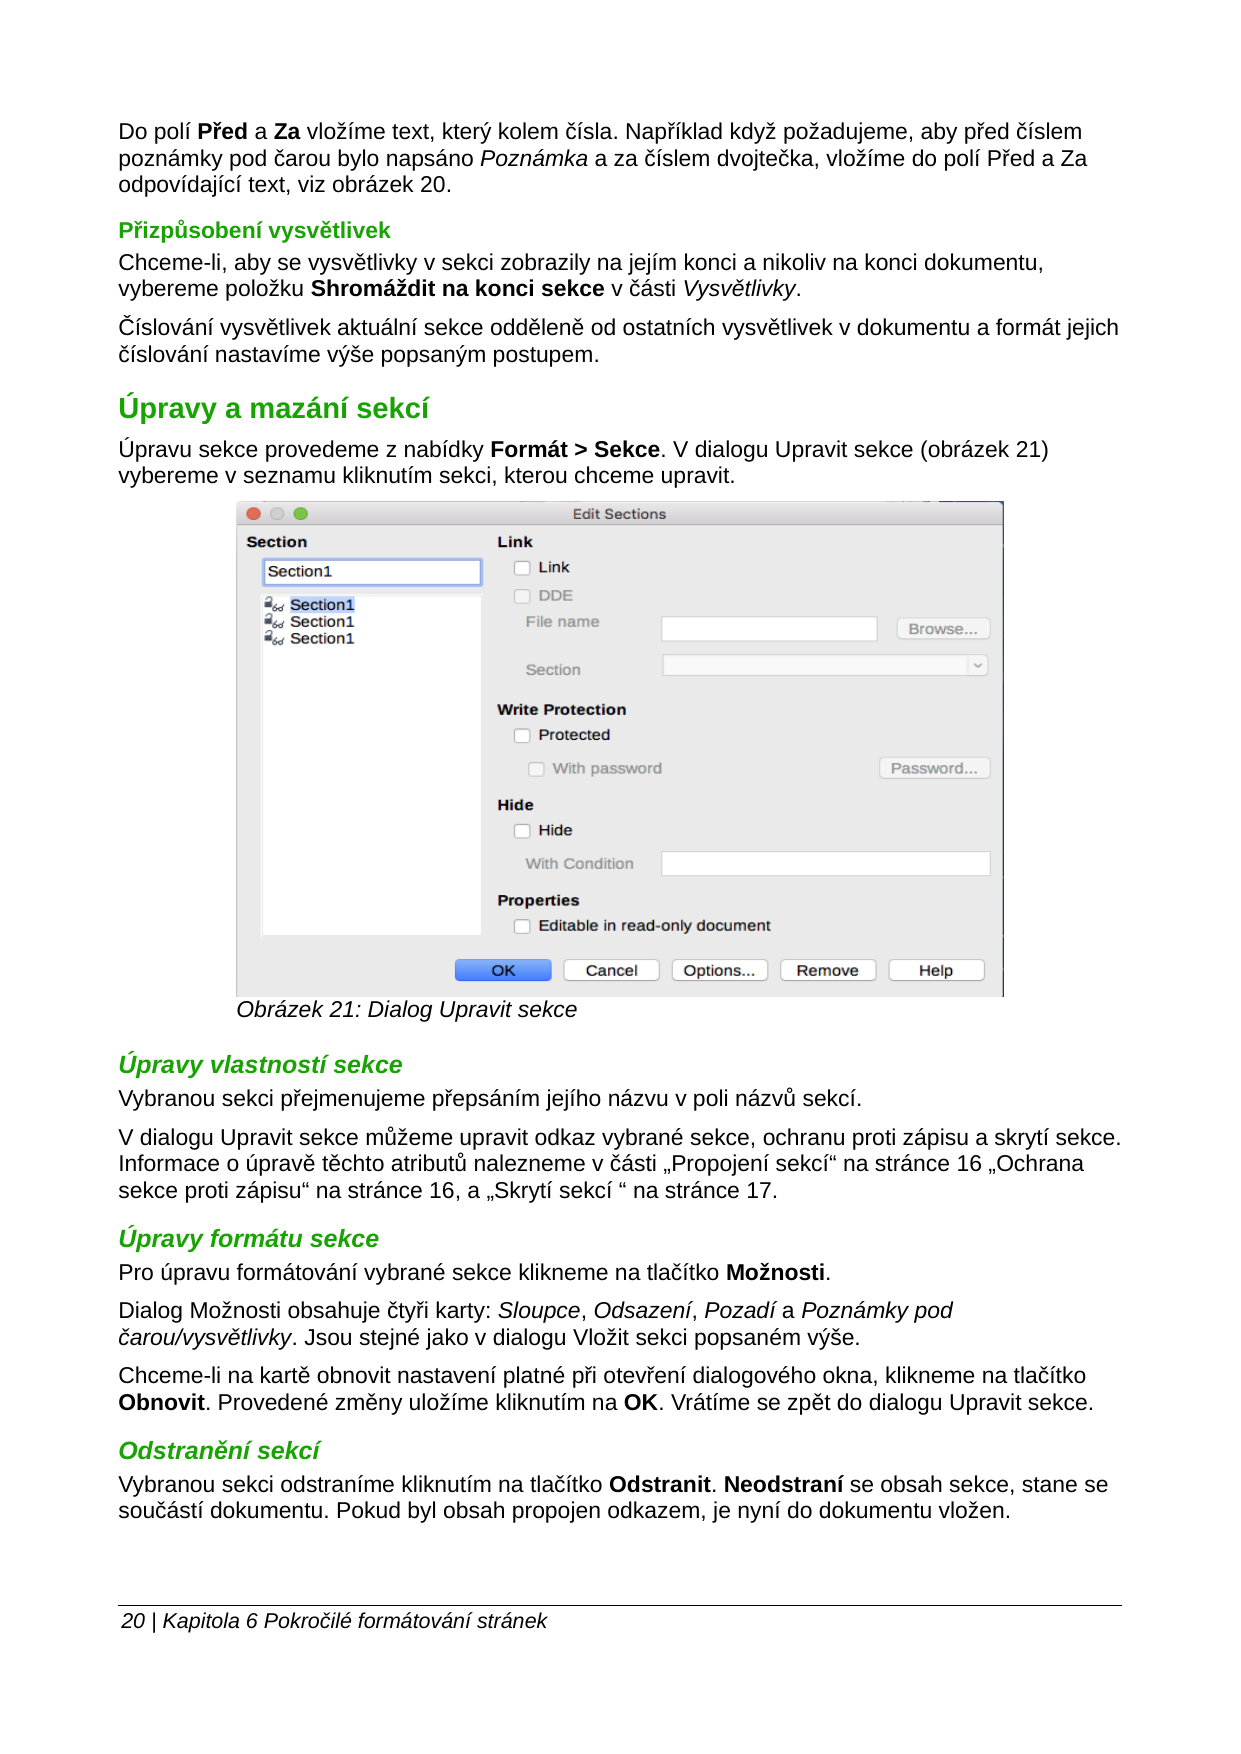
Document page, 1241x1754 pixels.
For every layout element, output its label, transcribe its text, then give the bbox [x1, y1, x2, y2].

text Dialog Možnosti obsahuje čtyři karty: Sloupce, Odsazení, Pozadí a Poznámky pod čarou/vysvětlivky. Jsou stejné jako v dialogu Vložit sekci popsaném výše. [118, 1297, 1122, 1350]
subtitle Přizpůsobení vysvětlivek [118, 217, 1122, 243]
text Vybranou sekci přejmenujeme přepsáním jejího názvu v poli názvů sekcí. [118, 1085, 1122, 1112]
list Úpravu sekce provedeme z nabídky Formát > Sekce. V dialogu Upravit sekce (obrázek 21) vybereme v seznamu kliknutím sekci, kterou chceme upravit. [118, 436, 1122, 489]
text Číslování vysvětlivek aktuální sekce odděleně od ostatních vysvětlivek v dokumentu a formát jejich číslování nastavíme výše popsaným postupem. [118, 314, 1122, 367]
text Vybranou sekci odstraníme kliknutím na tlačítko Odstranit. Neodstraní se obsah sekce, stane se součástí dokumentu. Pokud byl obsah propojen odkazem, je nyní do dokumentu vložen. [118, 1471, 1122, 1523]
subtitle Odstranění sekcí [118, 1436, 1122, 1464]
subtitle Úpravy vlastností sekce [118, 1051, 1122, 1079]
picture [236, 501, 1004, 997]
text V dialogu Upravit sekce můžeme upravit odkaz vybrané sekce, ochranu proti zápisu a skrytí sekce. Informace o úpravě těchto atributů nalezneme v části „Propojení sekcí“ na stránce 16 „Ochrana sekce proti zápisu“ na stránce 17, a „Skrytí sekce “ na stránce 17. [118, 1124, 1122, 1203]
text Do polí Před a Za vložíme text, který kolem čísla. Například když požadujeme, aby před číslem poznámky pod čarou bylo napsáno Poznámka a za číslem dvojtečka, vložíme do polí Před a Za odpovídající text, viz obrázek 20. [118, 118, 1122, 197]
subtitle Úpravy formátu sekce [118, 1224, 1122, 1252]
text Chceme-li, aby se vysvětlivky v sekci zobrazily na jejím konci a nikoliv na konci dokumentu, vybereme položku Shromáždit na konci sekce v části Vysvětlivky. [118, 249, 1122, 302]
text Chceme-li na kartě obnovit nastavení platné při otevření dialogového okna, klikneme na tlačítko Obnovit. Provedené změny uložíme kliknutím na OK. Vrátíme se zpět do dialogu Upravit sekce. [118, 1362, 1122, 1415]
text Pro úpravu formátování vybrané sekce klikneme na tlačítko Možnosti. [118, 1258, 1122, 1285]
text Obrázek 21: Dialog Upravit sekce [236, 997, 1004, 1022]
subtitle Úpravy a mazání sekcí [118, 391, 1122, 424]
